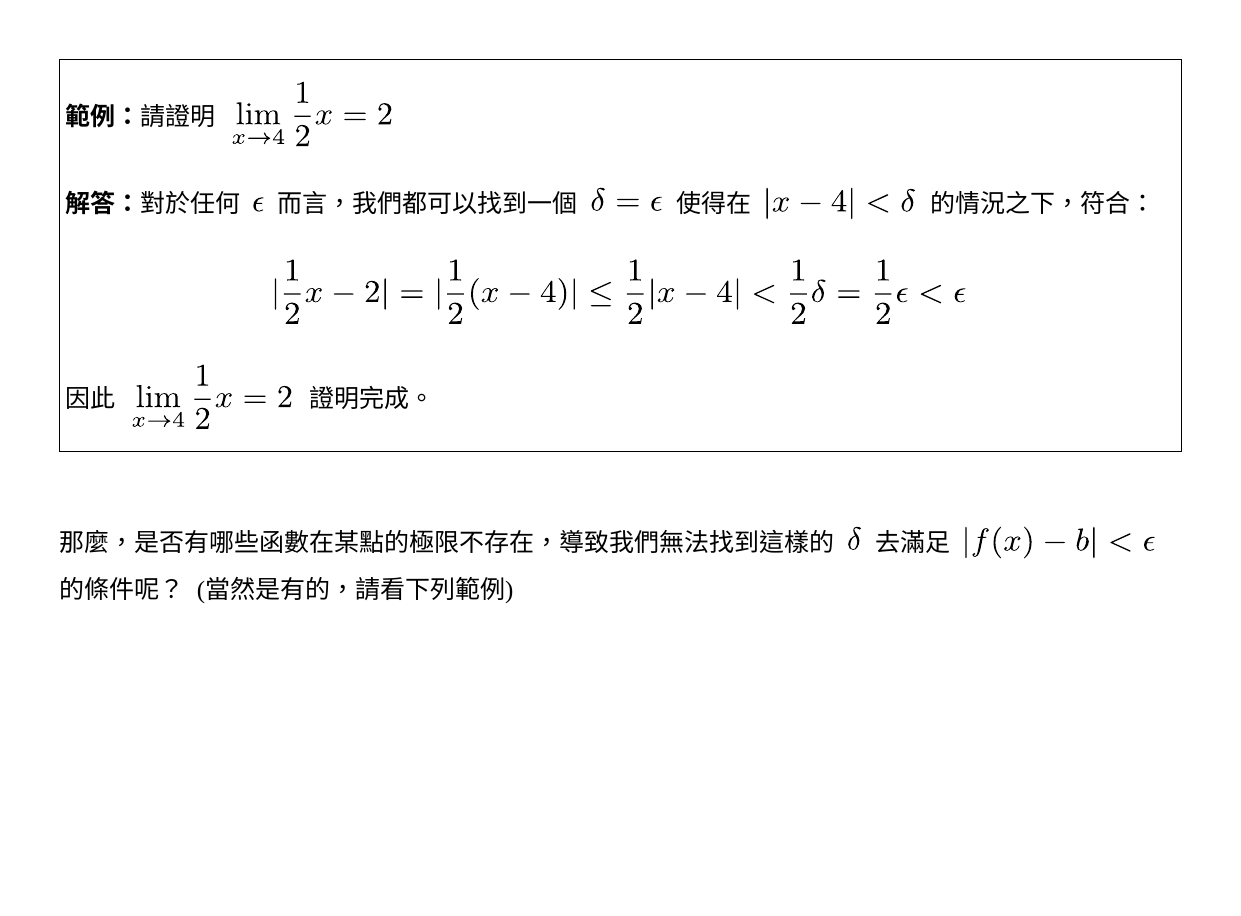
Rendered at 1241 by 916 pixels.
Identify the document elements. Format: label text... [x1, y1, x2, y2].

table_header 範例：請證明 解答：對於任何 而言，我們都可以找到一個 使得在 的情況之下，符合： 因此 證明完成。 [60, 60, 1181, 451]
text 那麼，是否有哪些函數在某點的極限不存在，導致我們無法找到這樣的 去滿足 的條件呢？ (當然是有的，請看下列範例) [59, 523, 1181, 606]
